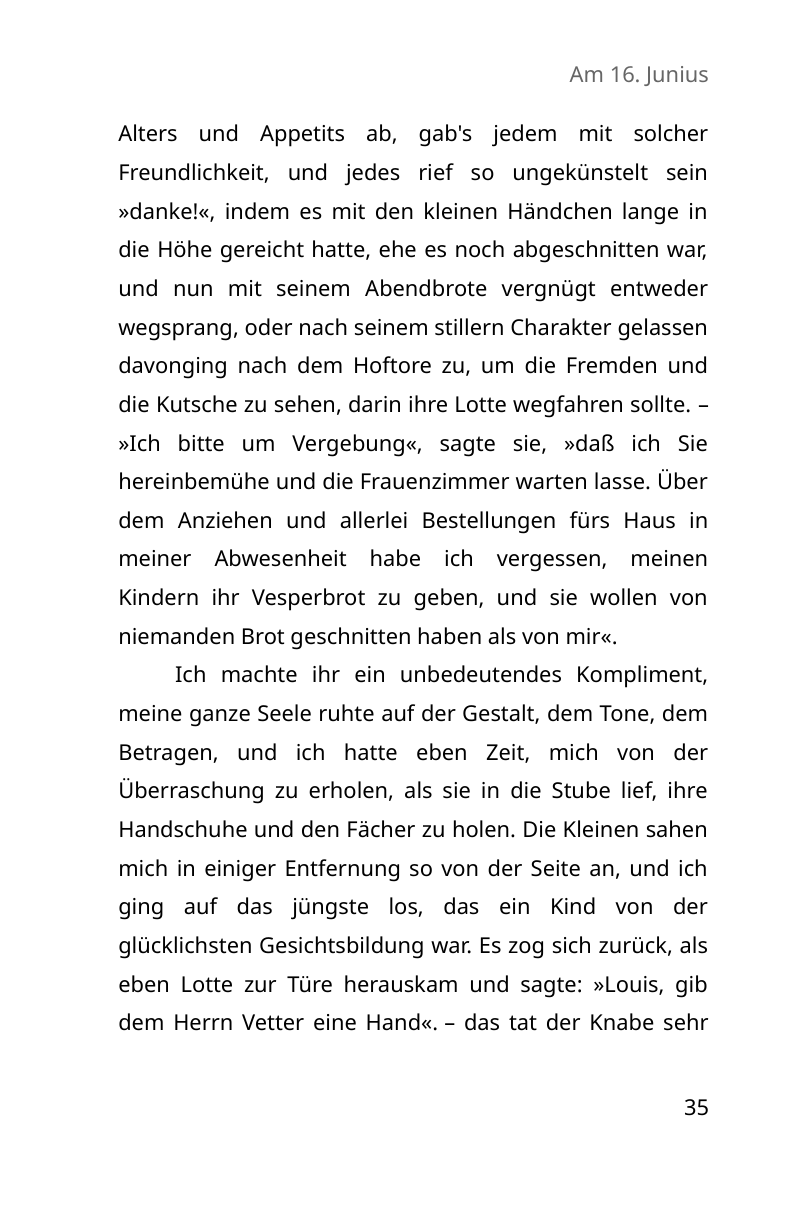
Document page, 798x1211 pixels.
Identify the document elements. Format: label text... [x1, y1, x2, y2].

text Alters und Appetits ab, gab's jedem mit solcher Freundlichkeit, und jedes rief so ungekünstelt sein »danke!«, indem es mit den kleinen Händchen lange in die Höhe gereicht hatte, ehe es noch abgeschnitten war, und nun mit seinem Abendbrote vergnügt entweder wegsprang, oder nach seinem stillern Charakter gelassen davonging nach dem Hoftore zu, um die Fremden und die Kutsche zu sehen, darin ihre Lotte wegfahren sollte. – »Ich bitte um Vergebung«, sagte sie, »daß ich Sie hereinbemühe und die Frauenzimmer warten lasse. Über dem Anziehen und allerlei Bestellungen fürs Haus in meiner Abwesenheit habe ich vergessen, meinen Kindern ihr Vesperbrot zu geben, und sie wollen von niemanden Brot geschnitten haben als von mir«. [118, 118, 709, 651]
text Ich machte ihr ein unbedeutendes Kompliment, meine ganze Seele ruhte auf der Gestalt, dem Tone, dem Betragen, und ich hatte eben Zeit, mich von der Überraschung zu erholen, als sie in die Stube lief, ihre Handschuhe und den Fächer zu holen. Die Kleinen sahen mich in einiger Entfernung so von der Seite an, und ich ging auf das jüngste los, das ein Kind von der glücklichsten Gesichtsbildung war. Es zog sich zurück, als eben Lotte zur Türe herauskam und sagte: »Louis, gib dem Herrn Vetter eine Hand«. – das tat der Knabe sehr [118, 659, 709, 1037]
